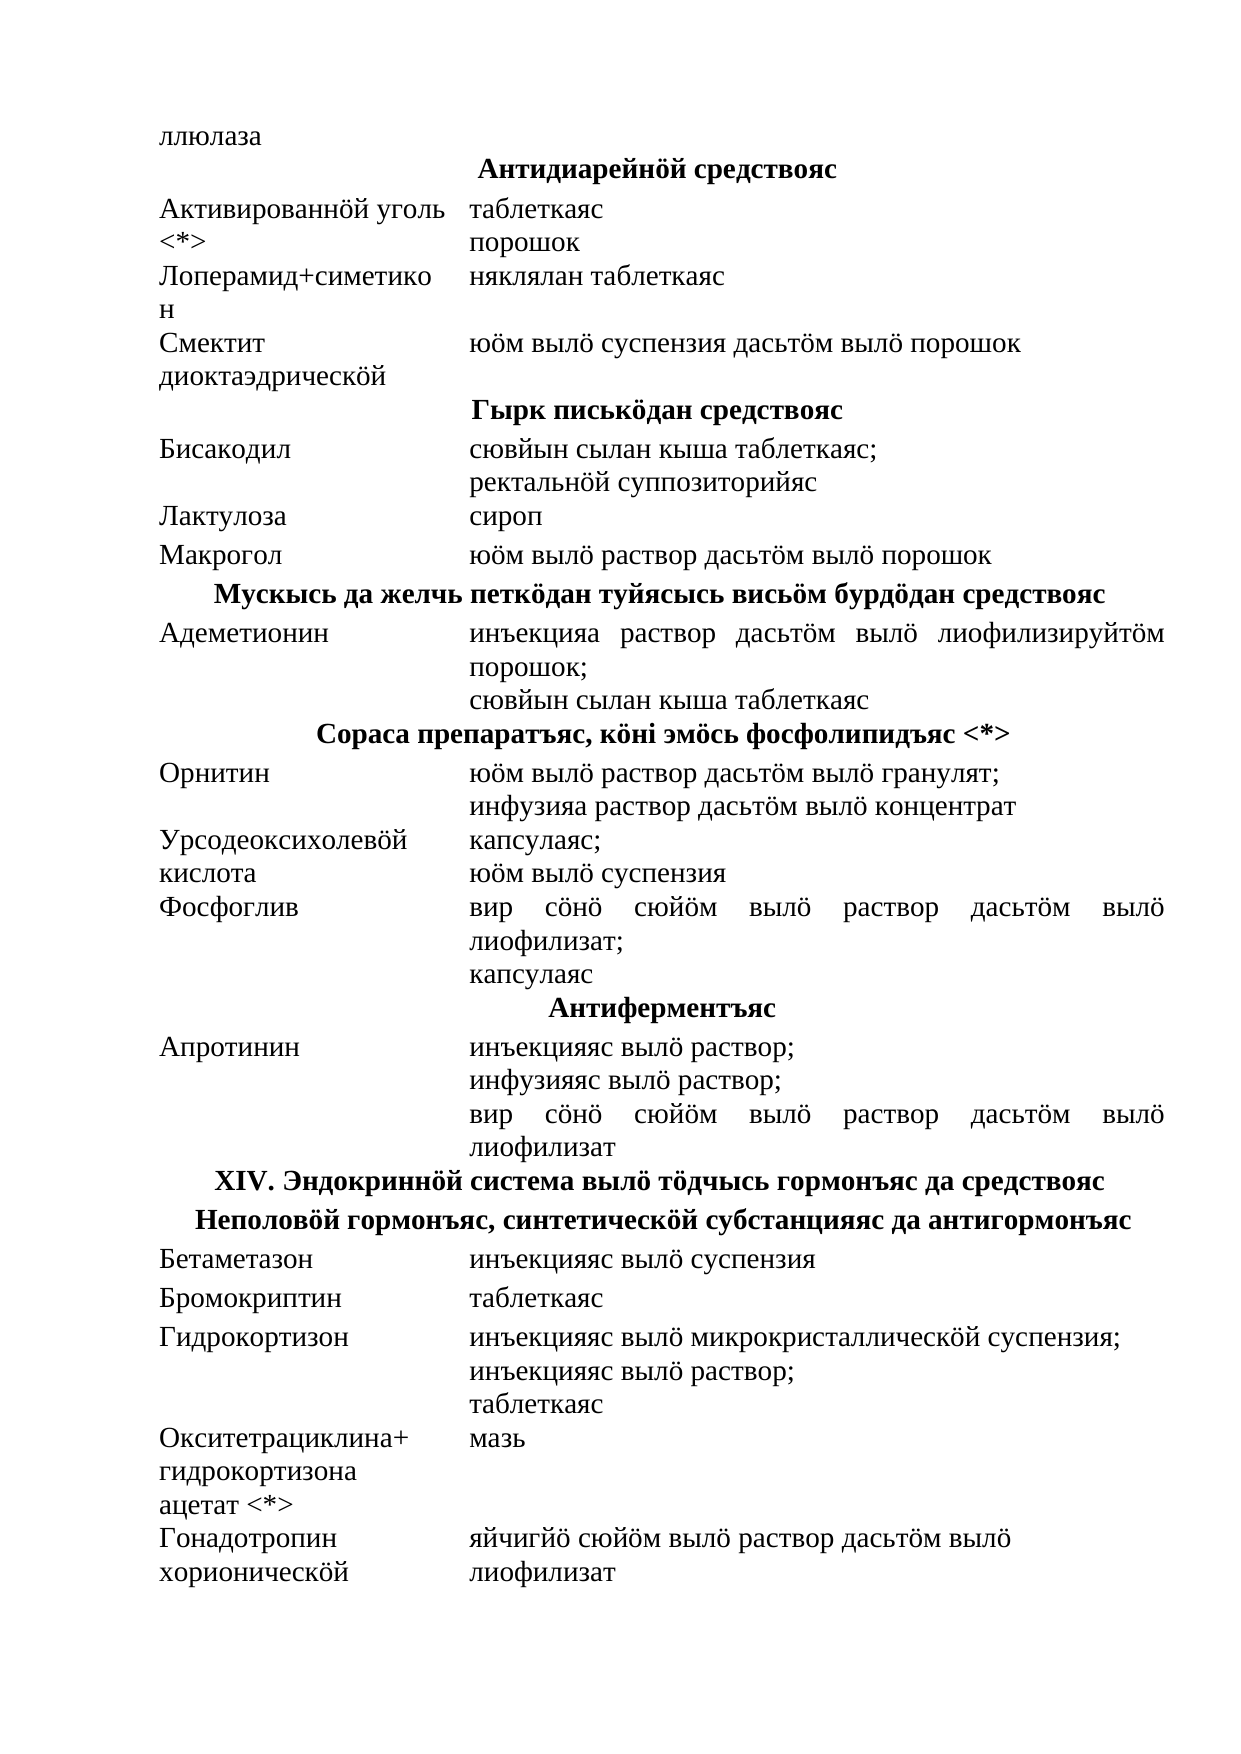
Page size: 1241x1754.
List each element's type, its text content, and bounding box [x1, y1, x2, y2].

table_cell капсулаяс; юöм вылö суспензия [458, 822, 1176, 889]
table_cell Орнитин [148, 755, 458, 822]
table_cell яйчигйö сюйöм вылö раствор дасьтöм вылö лиофилизат [458, 1521, 1176, 1588]
table_cell инъекцияяс вылö микрокристаллическöй суспензия; инъекцияяс вылö раствор; таблеткаяс [458, 1319, 1176, 1420]
table_cell таблеткаяс [458, 1280, 1176, 1319]
table_cell сироп [458, 498, 1176, 537]
table_cell Окситетрациклина+ гидрокортизона ацетат <*> [148, 1420, 458, 1521]
table_cell инъекцияяс вылö суспензия [458, 1241, 1176, 1280]
table_cell няклялан таблеткаяс [458, 258, 1176, 325]
table_cell Бетаметазон [148, 1241, 458, 1280]
table_cell Антиферментъяс [148, 990, 1176, 1029]
table_cell Гонадотропин хорионическöй [148, 1521, 458, 1588]
table_cell инъекцияяс вылö раствор; инфузияяс вылö раствор; вир сöнö сюйöм вылö раствор дасьтöм вылö лиофилизат [458, 1029, 1176, 1163]
table_cell сювйын сылан кыша таблеткаяс; ректальнöй суппозиторийяс [458, 431, 1176, 498]
table_cell [1167, 152, 1179, 191]
table_cell Мускысь да желчь петкöдан туйясысь висьöм бурдöдан средствояс [148, 576, 1179, 615]
table_cell Лоперамид+симетикон [148, 258, 458, 325]
table_cell Антидиарейнöй средствояс [148, 152, 1167, 191]
table_cell Апротинин [148, 1029, 458, 1163]
table_cell Бромокриптин [148, 1280, 458, 1319]
table_cell юöм вылö раствор дасьтöм вылö гранулят; инфузияа раствор дасьтöм вылö концентрат [458, 755, 1176, 822]
table_cell Бисакодил [148, 431, 458, 498]
table_cell мазь [458, 1420, 1176, 1521]
table_cell юöм вылö суспензия дасьтöм вылö порошок [458, 325, 1176, 392]
table_cell [1167, 392, 1179, 431]
table_cell [458, 118, 1176, 152]
table_cell Гидрокортизон [148, 1319, 458, 1420]
table_cell ллюлаза [148, 118, 458, 152]
table_cell Сораса препаратъяс, кöні эмöсь фосфолипидъяс <*> [148, 716, 1179, 755]
table_cell Адеметионин [148, 615, 458, 716]
table_cell Смектит диоктаэдрическöй [148, 325, 458, 392]
table_cell Лактулоза [148, 498, 458, 537]
table_cell XIV. Эндокриннöй система вылö тöдчысь гормонъяс да средствояс [148, 1163, 1179, 1202]
table_cell инъекцияа раствор дасьтöм вылö лиофилизируйтöм порошок; сювйын сылан кыша таблеткаяс [458, 615, 1176, 716]
table_cell Активированнöй уголь <*> [148, 191, 458, 258]
table_cell Урсодеоксихолевöй кислота [148, 822, 458, 889]
table_cell Неполовöй гормонъяс, синтетическöй субстанцияяс да антигормонъяс [148, 1202, 1179, 1241]
table_cell юöм вылö раствор дасьтöм вылö порошок [458, 537, 1176, 576]
table_cell Макрогол [148, 537, 458, 576]
table_cell вир сöнö сюйöм вылö раствор дасьтöм вылö лиофилизат; капсулаяс [458, 889, 1176, 990]
table_cell таблеткаяс порошок [458, 191, 1176, 258]
table_cell Фосфоглив [148, 889, 458, 990]
table_cell Гырк писькöдан средствояс [148, 392, 1167, 431]
